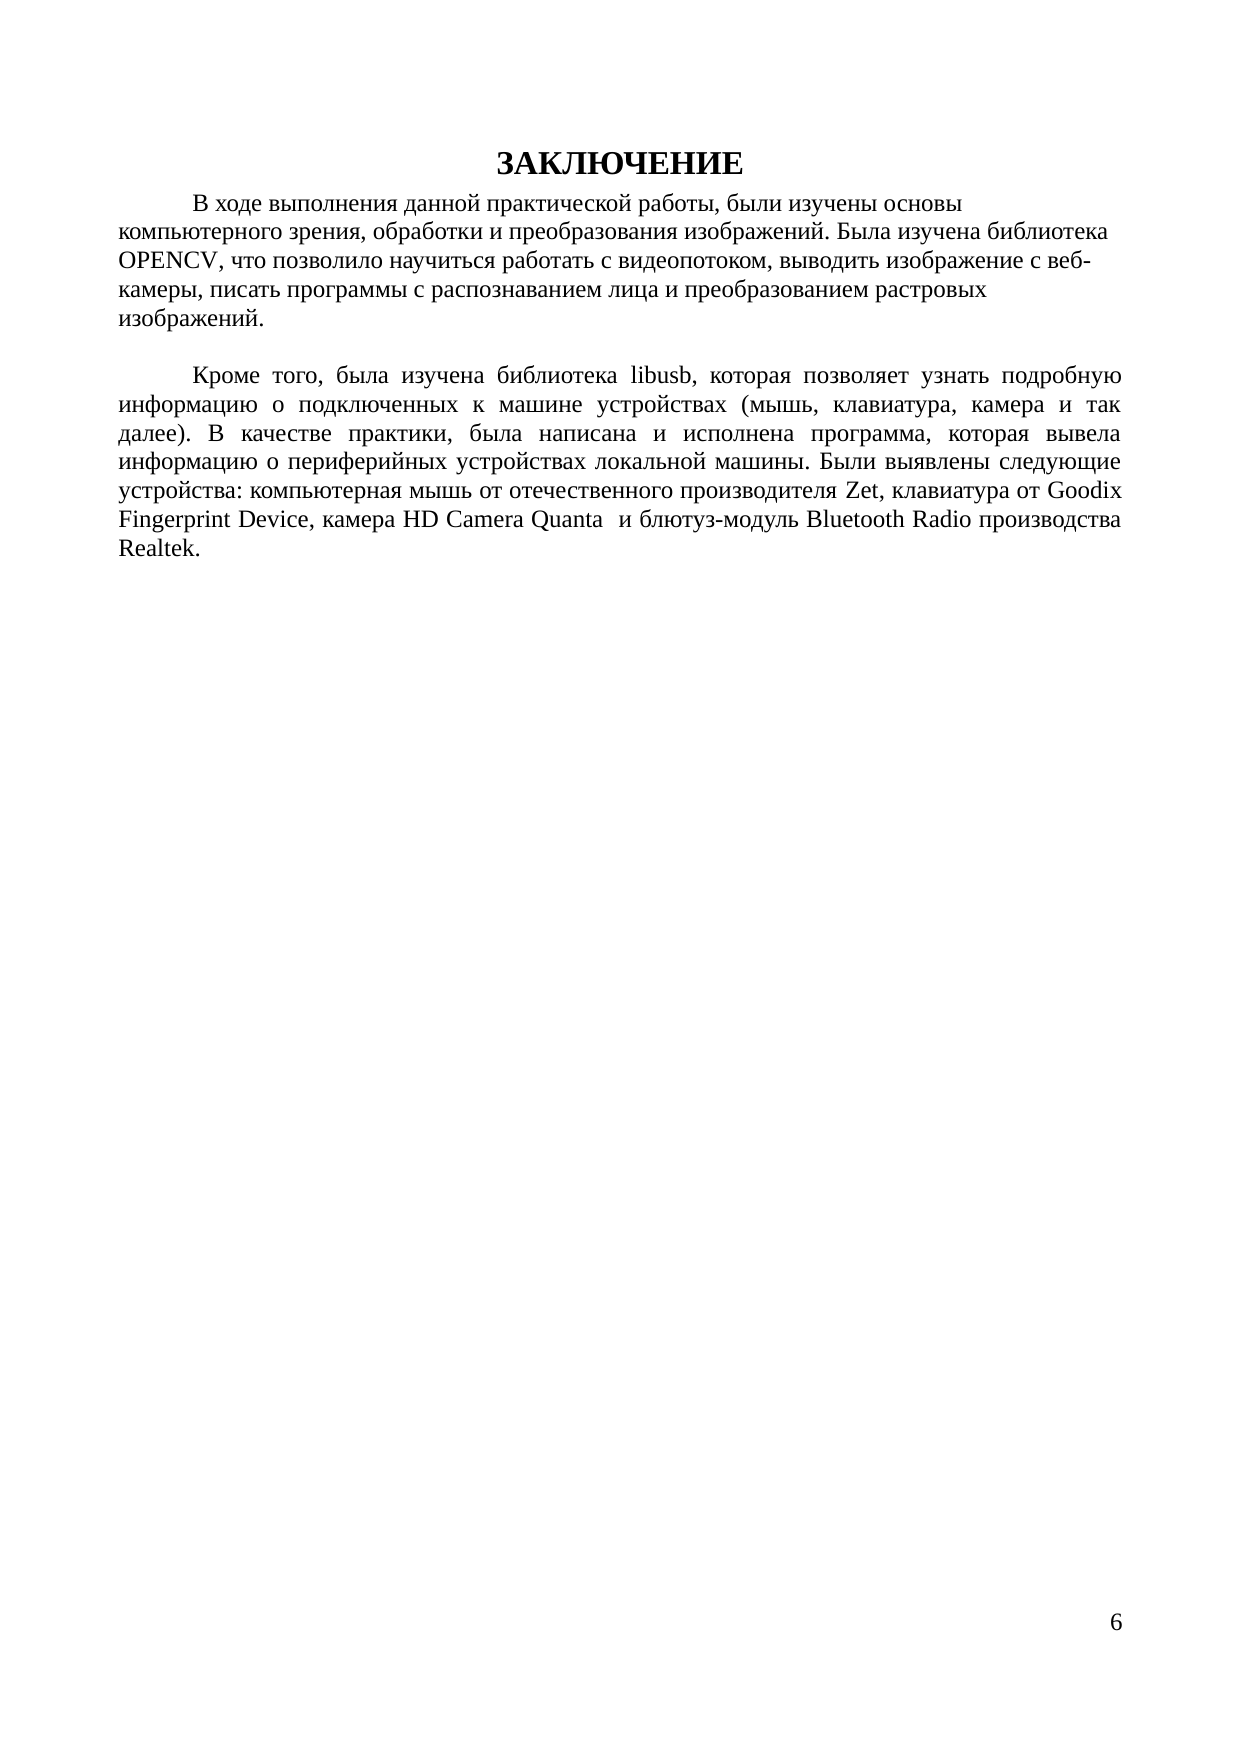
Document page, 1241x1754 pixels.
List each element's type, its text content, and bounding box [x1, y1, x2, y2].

subtitle ЗАКЛЮЧЕНИЕ [118, 143, 1122, 181]
text Кроме того, была изучена библиотека libusb, которая позволяет узнать подробную информацию о подключенных к машине устройствах (мышь, клавиатура, камера и так далее). В качестве практики, была написана и исполнена программа, которая вывела информацию о периферийных устройствах локальной машины. Были выявлены следующие устройства: компьютерная мышь от отечественного производителя Zet, клавиатура от Goodix Fingerprint Device, камера HD Camera Quanta и блютуз-модуль Bluetooth Radio производства Realtek. [118, 360, 1122, 561]
text В ходе выполнения данной практической работы, были изучены основы компьютерного зрения, обработки и преобразования изображений. Была изучена библиотека OPENCV, что позволило научиться работать с видеопотоком, выводить изображение с веб-камеры, писать программы с распознаванием лица и преобразованием растровых изображений. [118, 188, 1122, 331]
